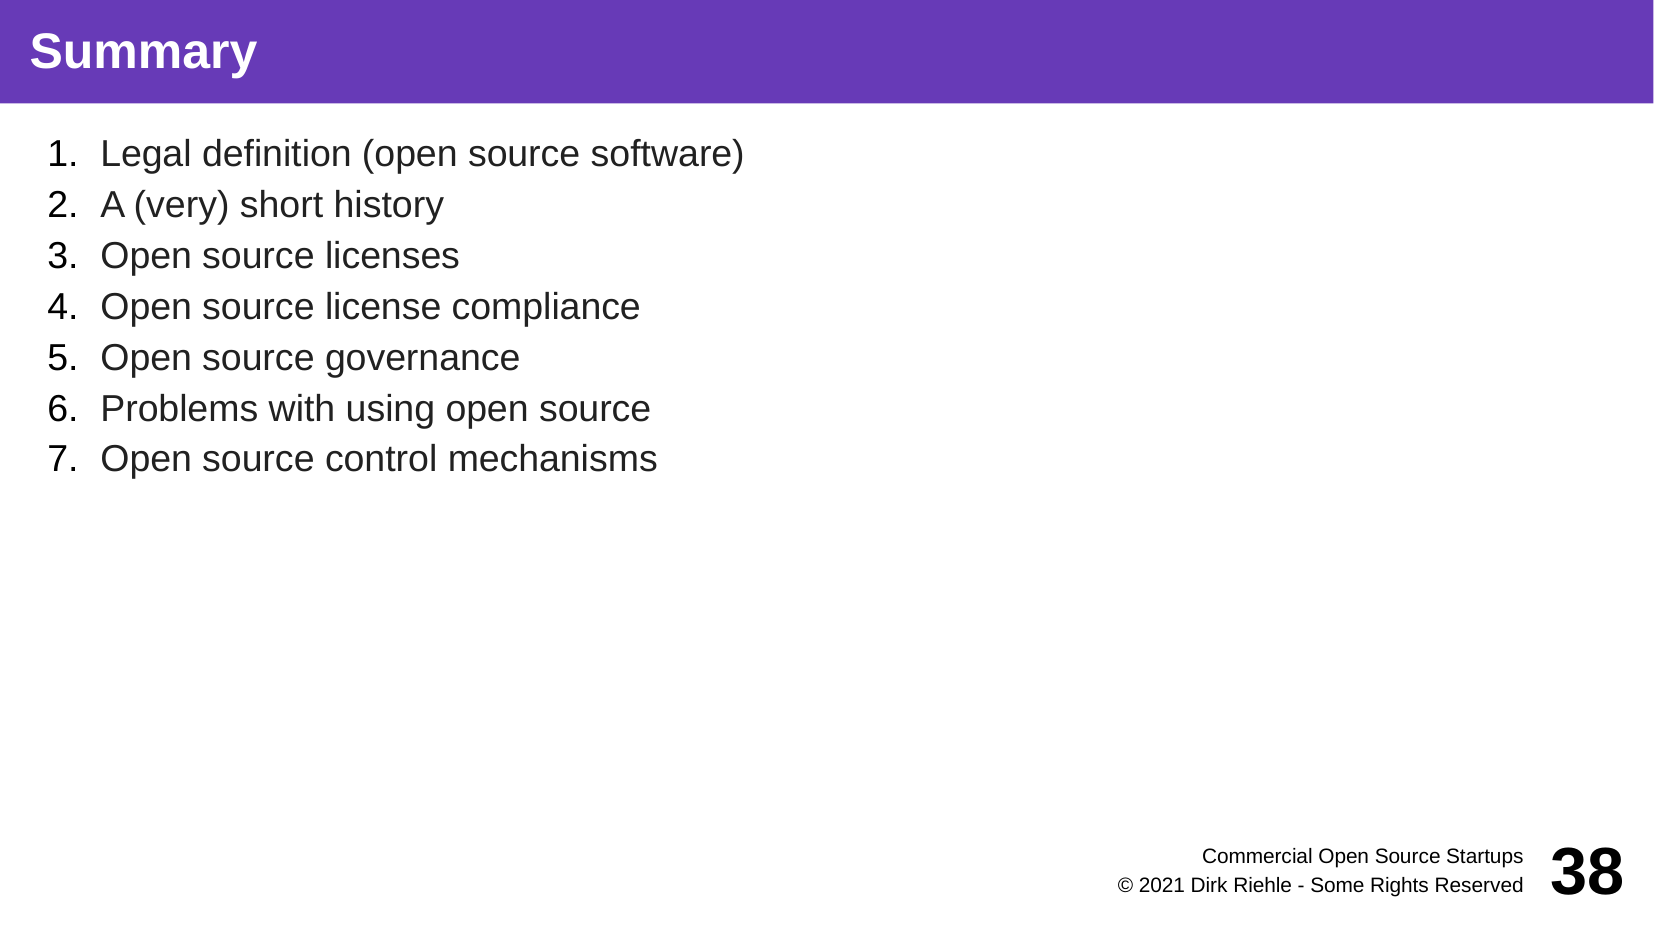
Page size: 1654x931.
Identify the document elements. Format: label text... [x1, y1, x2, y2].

list Legal definition (open source software) A (very) short history Open source licenses Open source license compliance Open source governance Problems with using open source Open source control mechanisms [29, 132, 1625, 813]
title Summary [0, 0, 1654, 104]
